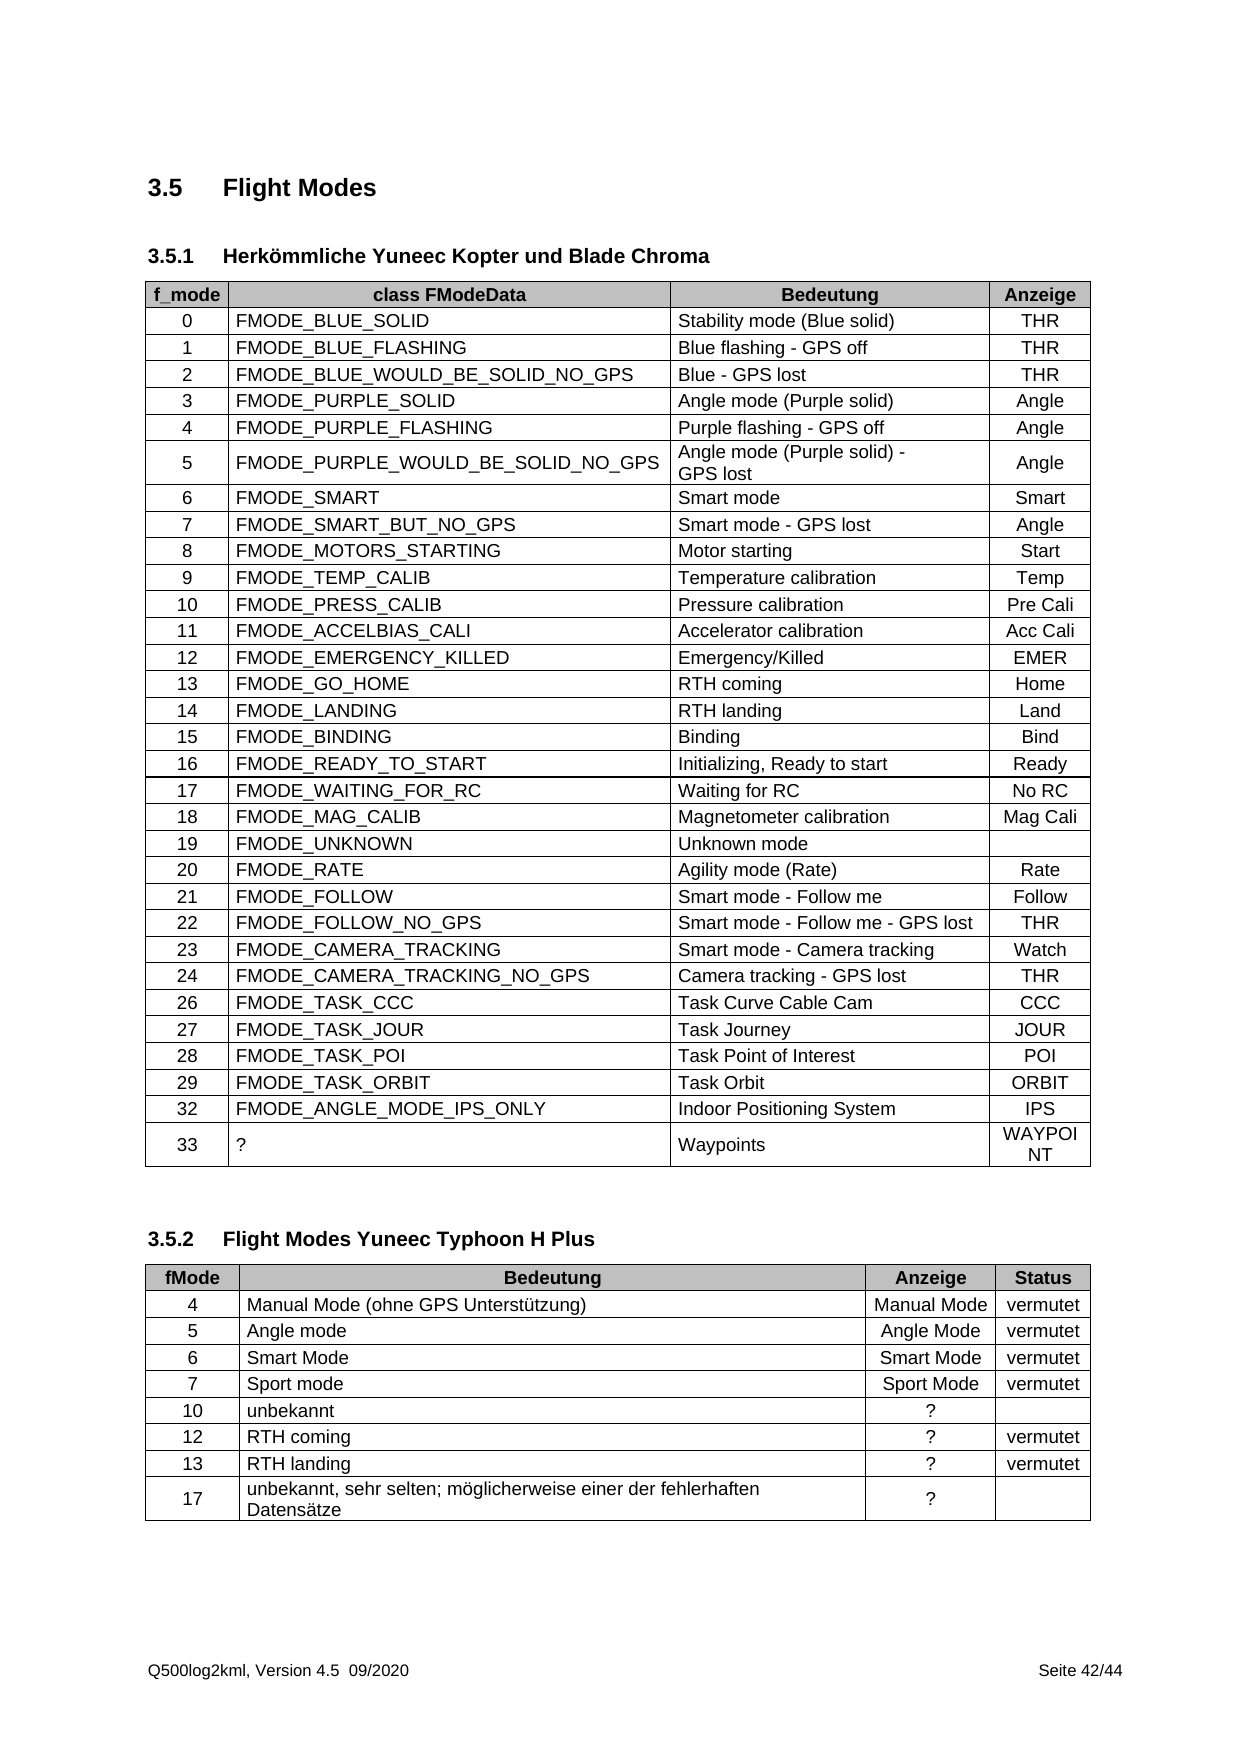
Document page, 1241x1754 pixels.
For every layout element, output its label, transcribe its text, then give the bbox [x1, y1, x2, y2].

table_cell 22 [146, 910, 228, 936]
table_cell 29 [146, 1070, 228, 1095]
table_cell Smart Mode [866, 1345, 995, 1370]
table_cell Camera tracking - GPS lost [671, 963, 989, 989]
table_cell [990, 831, 1090, 856]
table_cell Angle [990, 415, 1090, 440]
table_cell Rate [990, 857, 1090, 883]
table_cell FMODE_BLUE_WOULD_BE_SOLID_NO_GPS [229, 361, 670, 387]
table_cell ORBIT [990, 1070, 1090, 1095]
table_cell vermutet [996, 1424, 1090, 1450]
table_cell 16 [146, 751, 228, 776]
table_cell Angle mode [240, 1318, 865, 1343]
table_cell Land [990, 698, 1090, 723]
table_cell Smart mode - Follow me [671, 884, 989, 909]
table_cell vermutet [996, 1291, 1090, 1317]
table_cell FMODE_BLUE_SOLID [229, 308, 670, 334]
table_cell THR [990, 335, 1090, 360]
table_cell FMODE_TASK_ORBIT [229, 1070, 670, 1095]
table_cell Stability mode (Blue solid) [671, 308, 989, 334]
table_header Bedeutung [240, 1265, 865, 1290]
table_cell 10 [146, 591, 228, 617]
table_cell 18 [146, 804, 228, 829]
table_cell THR [990, 361, 1090, 387]
table_cell 5 [146, 1318, 239, 1343]
table_cell Angle [990, 441, 1090, 484]
table_cell 13 [146, 671, 228, 697]
table_cell ? [866, 1477, 995, 1520]
table_cell 0 [146, 308, 228, 334]
table_cell Smart [990, 485, 1090, 511]
table_cell unbekannt, sehr selten; möglicherweise einer der fehlerhaften Datensätze [240, 1477, 865, 1520]
subtitle Flight Modes Yuneec Typhoon H Plus [148, 1227, 1093, 1251]
table_cell vermutet [996, 1371, 1090, 1397]
table_cell Manual Mode [866, 1291, 995, 1317]
table_cell 21 [146, 884, 228, 909]
table_cell Magnetometer calibration [671, 804, 989, 829]
table_cell Pre Cali [990, 591, 1090, 617]
table_cell Unknown mode [671, 831, 989, 856]
table_cell Sport Mode [866, 1371, 995, 1397]
table_cell FMODE_SMART_BUT_NO_GPS [229, 512, 670, 537]
table_cell FMODE_ACCELBIAS_CALI [229, 618, 670, 643]
table_cell FMODE_READY_TO_START [229, 751, 670, 776]
table_cell 4 [146, 415, 228, 440]
table_cell 11 [146, 618, 228, 643]
table_cell Agility mode (Rate) [671, 857, 989, 883]
table_cell 7 [146, 1371, 239, 1397]
table_cell Initializing, Ready to start [671, 751, 989, 776]
table_cell 13 [146, 1451, 239, 1476]
table_cell Angle Mode [866, 1318, 995, 1343]
table_cell Smart Mode [240, 1345, 865, 1370]
table_cell 12 [146, 1424, 239, 1450]
table_cell THR [990, 308, 1090, 334]
table_cell FMODE_TASK_POI [229, 1043, 670, 1068]
table_cell Watch [990, 937, 1090, 962]
table_cell 2 [146, 361, 228, 387]
table_cell Waypoints [671, 1123, 989, 1166]
table_cell Angle [990, 512, 1090, 537]
table_cell FMODE_CAMERA_TRACKING_NO_GPS [229, 963, 670, 989]
table_cell Smart mode - Follow me - GPS lost [671, 910, 989, 936]
table_cell FMODE_SMART [229, 485, 670, 511]
table_cell THR [990, 910, 1090, 936]
table_header Status [996, 1265, 1090, 1290]
table_cell FMODE_EMERGENCY_KILLED [229, 645, 670, 670]
table_header fMode [146, 1265, 239, 1290]
table_cell FMODE_PURPLE_SOLID [229, 388, 670, 413]
table_cell 3 [146, 388, 228, 413]
table_cell FMODE_LANDING [229, 698, 670, 723]
table_cell FMODE_RATE [229, 857, 670, 883]
table_header f_mode [146, 282, 228, 307]
table_cell FMODE_MAG_CALIB [229, 804, 670, 829]
table_cell FMODE_FOLLOW_NO_GPS [229, 910, 670, 936]
table_cell Task Journey [671, 1016, 989, 1042]
table_cell WAYPOINT [990, 1123, 1090, 1166]
table_cell FMODE_UNKNOWN [229, 831, 670, 856]
table_cell 28 [146, 1043, 228, 1068]
table_cell 33 [146, 1123, 228, 1166]
table_cell 10 [146, 1398, 239, 1423]
table_cell FMODE_BLUE_FLASHING [229, 335, 670, 360]
table_cell FMODE_PURPLE_WOULD_BE_SOLID_NO_GPS [229, 441, 670, 484]
table_cell JOUR [990, 1016, 1090, 1042]
table_cell Binding [671, 724, 989, 750]
table_header class FModeData [229, 282, 670, 307]
table_cell [996, 1477, 1090, 1520]
table_cell 32 [146, 1096, 228, 1122]
table_cell FMODE_ANGLE_MODE_IPS_ONLY [229, 1096, 670, 1122]
subtitle Herkömmliche Yuneec Kopter und Blade Chroma [148, 244, 1093, 268]
table_cell RTH coming [671, 671, 989, 697]
table_cell CCC [990, 990, 1090, 1015]
table_cell ? [866, 1451, 995, 1476]
table_cell 17 [146, 1477, 239, 1520]
table_cell 24 [146, 963, 228, 989]
table_cell 20 [146, 857, 228, 883]
table_cell 17 [146, 778, 228, 803]
table_header Bedeutung [671, 282, 989, 307]
table_cell Task Point of Interest [671, 1043, 989, 1068]
subtitle Flight Modes [148, 173, 1093, 201]
table_cell Task Orbit [671, 1070, 989, 1095]
table_cell Temp [990, 565, 1090, 590]
table_cell 7 [146, 512, 228, 537]
table_header Anzeige [866, 1265, 995, 1290]
table_cell ? [866, 1424, 995, 1450]
table_cell Smart mode - GPS lost [671, 512, 989, 537]
table_cell vermutet [996, 1345, 1090, 1370]
table_cell 8 [146, 538, 228, 564]
table_cell Sport mode [240, 1371, 865, 1397]
table_cell 9 [146, 565, 228, 590]
table_cell Temperature calibration [671, 565, 989, 590]
table_cell FMODE_MOTORS_STARTING [229, 538, 670, 564]
table_cell THR [990, 963, 1090, 989]
table_cell vermutet [996, 1318, 1090, 1343]
table_cell FMODE_GO_HOME [229, 671, 670, 697]
table_cell FMODE_TASK_JOUR [229, 1016, 670, 1042]
table_cell RTH landing [240, 1451, 865, 1476]
table_cell No RC [990, 778, 1090, 803]
table_cell 27 [146, 1016, 228, 1042]
table_cell FMODE_PURPLE_FLASHING [229, 415, 670, 440]
table_cell Angle [990, 388, 1090, 413]
table_cell 6 [146, 485, 228, 511]
table_cell Blue - GPS lost [671, 361, 989, 387]
table_cell ? [866, 1398, 995, 1423]
table_cell 15 [146, 724, 228, 750]
table_cell 26 [146, 990, 228, 1015]
table_cell FMODE_PRESS_CALIB [229, 591, 670, 617]
table_cell 4 [146, 1291, 239, 1317]
table_cell Angle mode (Purple solid) - GPS lost [671, 441, 989, 484]
table_cell Start [990, 538, 1090, 564]
table_cell 12 [146, 645, 228, 670]
table_cell Manual Mode (ohne GPS Unterstützung) [240, 1291, 865, 1317]
table_cell Home [990, 671, 1090, 697]
table_cell Waiting for RC [671, 778, 989, 803]
table_cell FMODE_BINDING [229, 724, 670, 750]
table_cell FMODE_TASK_CCC [229, 990, 670, 1015]
table_cell [996, 1398, 1090, 1423]
table_header Anzeige [990, 282, 1090, 307]
table_cell Purple flashing - GPS off [671, 415, 989, 440]
table_cell FMODE_FOLLOW [229, 884, 670, 909]
table_cell 1 [146, 335, 228, 360]
table_cell unbekannt [240, 1398, 865, 1423]
table_cell 5 [146, 441, 228, 484]
table_cell Task Curve Cable Cam [671, 990, 989, 1015]
table_cell EMER [990, 645, 1090, 670]
table_cell Pressure calibration [671, 591, 989, 617]
table_cell Follow [990, 884, 1090, 909]
table_cell IPS [990, 1096, 1090, 1122]
table_cell Smart mode [671, 485, 989, 511]
table_cell FMODE_WAITING_FOR_RC [229, 778, 670, 803]
table_cell 23 [146, 937, 228, 962]
table_cell FMODE_TEMP_CALIB [229, 565, 670, 590]
table_cell POI [990, 1043, 1090, 1068]
table_cell Angle mode (Purple solid) [671, 388, 989, 413]
table_cell Motor starting [671, 538, 989, 564]
table_cell 14 [146, 698, 228, 723]
table_cell Accelerator calibration [671, 618, 989, 643]
table_cell ? [229, 1123, 670, 1166]
table_cell vermutet [996, 1451, 1090, 1476]
table_cell Bind [990, 724, 1090, 750]
table_cell Smart mode - Camera tracking [671, 937, 989, 962]
table_cell Acc Cali [990, 618, 1090, 643]
table_cell Mag Cali [990, 804, 1090, 829]
table_cell FMODE_CAMERA_TRACKING [229, 937, 670, 962]
table_cell Indoor Positioning System [671, 1096, 989, 1122]
table_cell Ready [990, 751, 1090, 776]
table_cell 6 [146, 1345, 239, 1370]
table_cell Blue flashing - GPS off [671, 335, 989, 360]
table_cell RTH coming [240, 1424, 865, 1450]
table_cell RTH landing [671, 698, 989, 723]
table_cell Emergency/Killed [671, 645, 989, 670]
table_cell 19 [146, 831, 228, 856]
